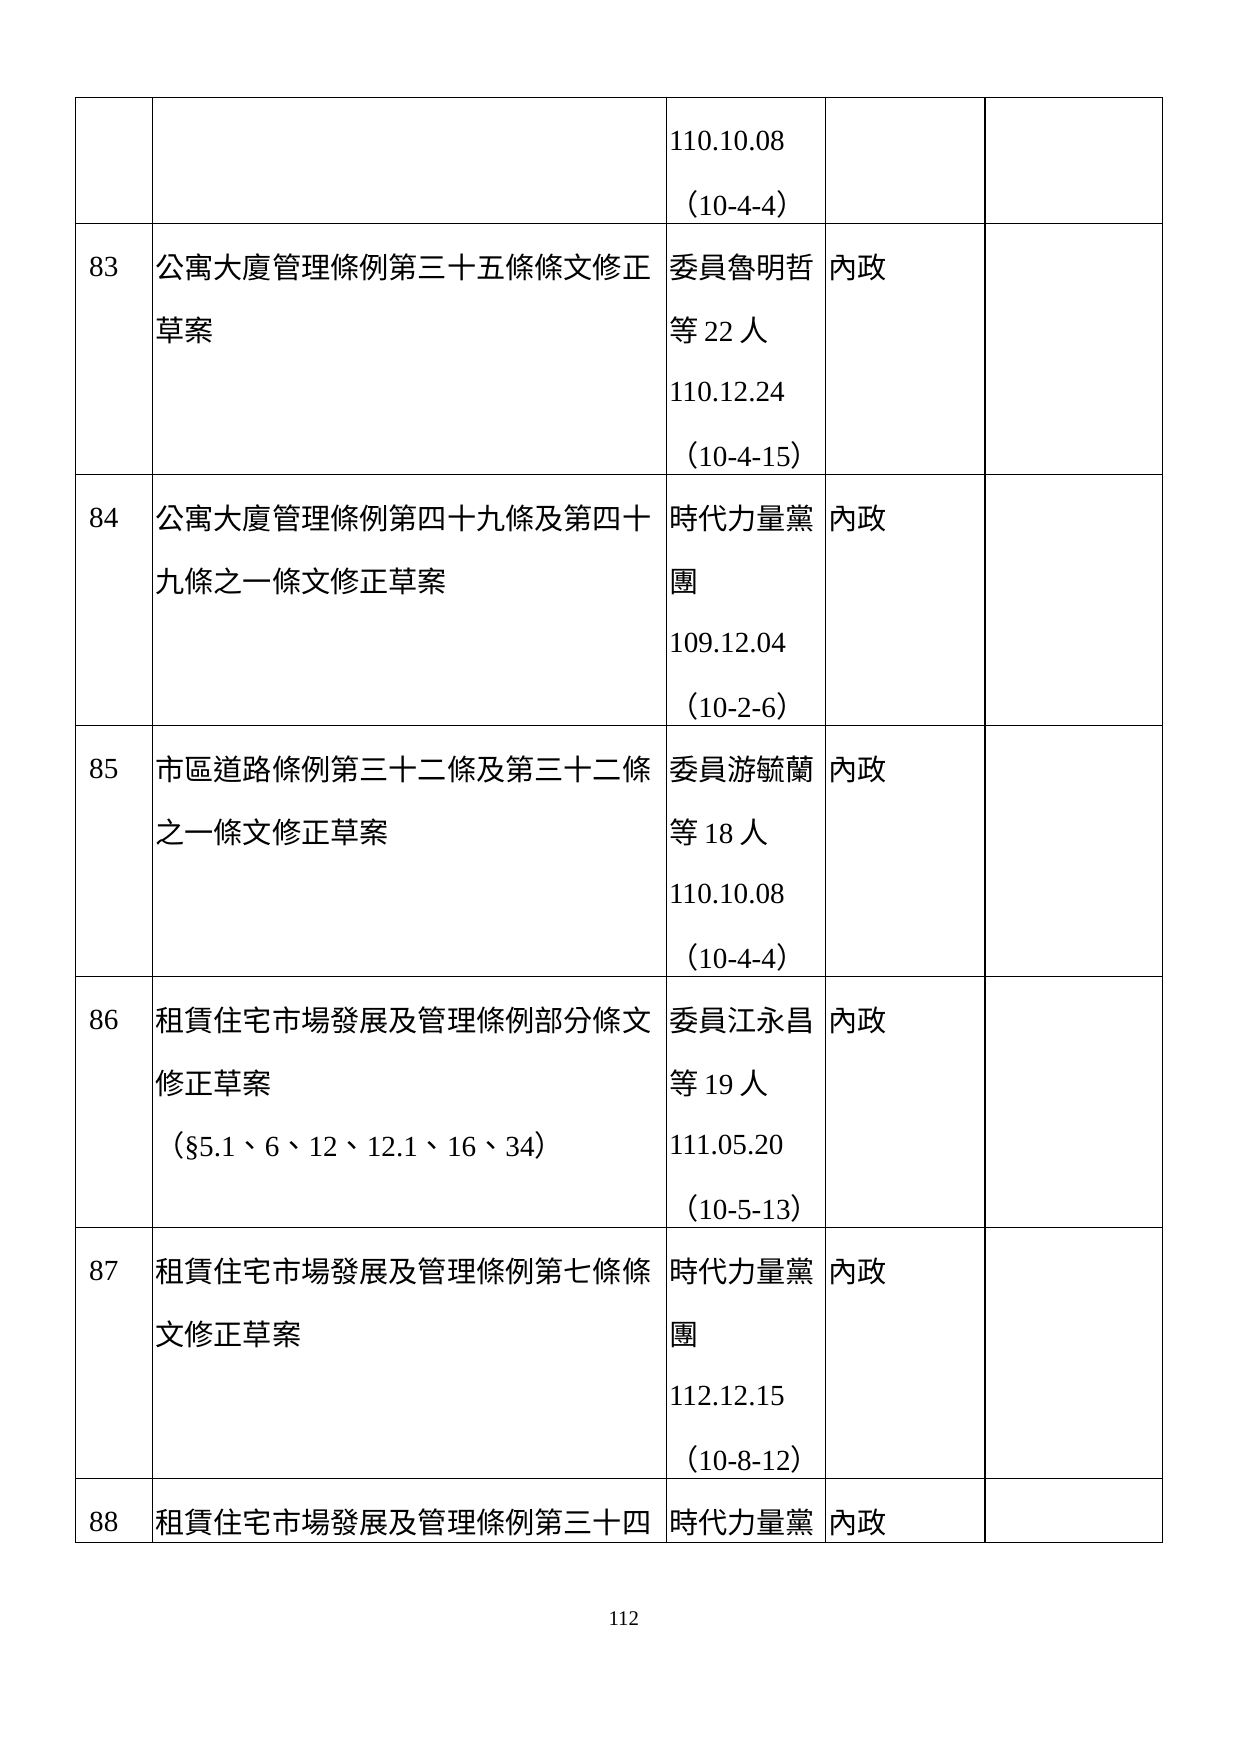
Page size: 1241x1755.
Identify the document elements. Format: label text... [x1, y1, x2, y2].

table_cell [986, 224, 1162, 474]
table_cell [986, 1228, 1162, 1478]
table_cell [986, 977, 1162, 1227]
table_cell [826, 98, 984, 223]
table_cell [76, 98, 152, 223]
table_cell 租賃住宅市場發展及管理條例第七條條文修正草案 [153, 1228, 666, 1478]
table_cell 時代力量黨團 112.12.15 （10-8-12） [667, 1228, 825, 1478]
table_cell [76, 224, 152, 474]
table_cell 租賃住宅市場發展及管理條例部分條文修正草案 （§5.1、6、12、12.1、16、34） [153, 977, 666, 1227]
table_cell 公寓大廈管理條例第四十九條及第四十九條之一條文修正草案 [153, 475, 666, 725]
table_cell [76, 1479, 152, 1542]
table_cell 內政 [826, 224, 984, 474]
table_cell 時代力量黨團 109.12.04 （10-2-6） [667, 475, 825, 725]
table_cell 租賃住宅市場發展及管理條例第三十四 [153, 1479, 666, 1542]
table_cell [986, 726, 1162, 976]
table_cell 內政 [826, 475, 984, 725]
table_cell [986, 475, 1162, 725]
table_cell [76, 1228, 152, 1478]
table_cell [76, 977, 152, 1227]
table_cell 內政 [826, 1479, 984, 1542]
table_cell 內政 [826, 977, 984, 1227]
table_cell 委員江永昌等19人 111.05.20 （10-5-13） [667, 977, 825, 1227]
table_cell 市區道路條例第三十二條及第三十二條之一條文修正草案 [153, 726, 666, 976]
table_cell 內政 [826, 726, 984, 976]
table_cell [76, 475, 152, 725]
table_cell [153, 98, 666, 223]
table_cell 時代力量黨 [667, 1479, 825, 1542]
table_cell 公寓大廈管理條例第三十五條條文修正草案 [153, 224, 666, 474]
table_cell 委員魯明哲等22人 110.12.24 （10-4-15） [667, 224, 825, 474]
table_cell 內政 [826, 1228, 984, 1478]
table_cell [986, 1479, 1162, 1542]
table_cell [986, 98, 1162, 223]
table_cell [76, 726, 152, 976]
table_cell 110.10.08 （10-4-4） [667, 98, 825, 223]
table_cell 委員游毓蘭等18人 110.10.08 （10-4-4） [667, 726, 825, 976]
